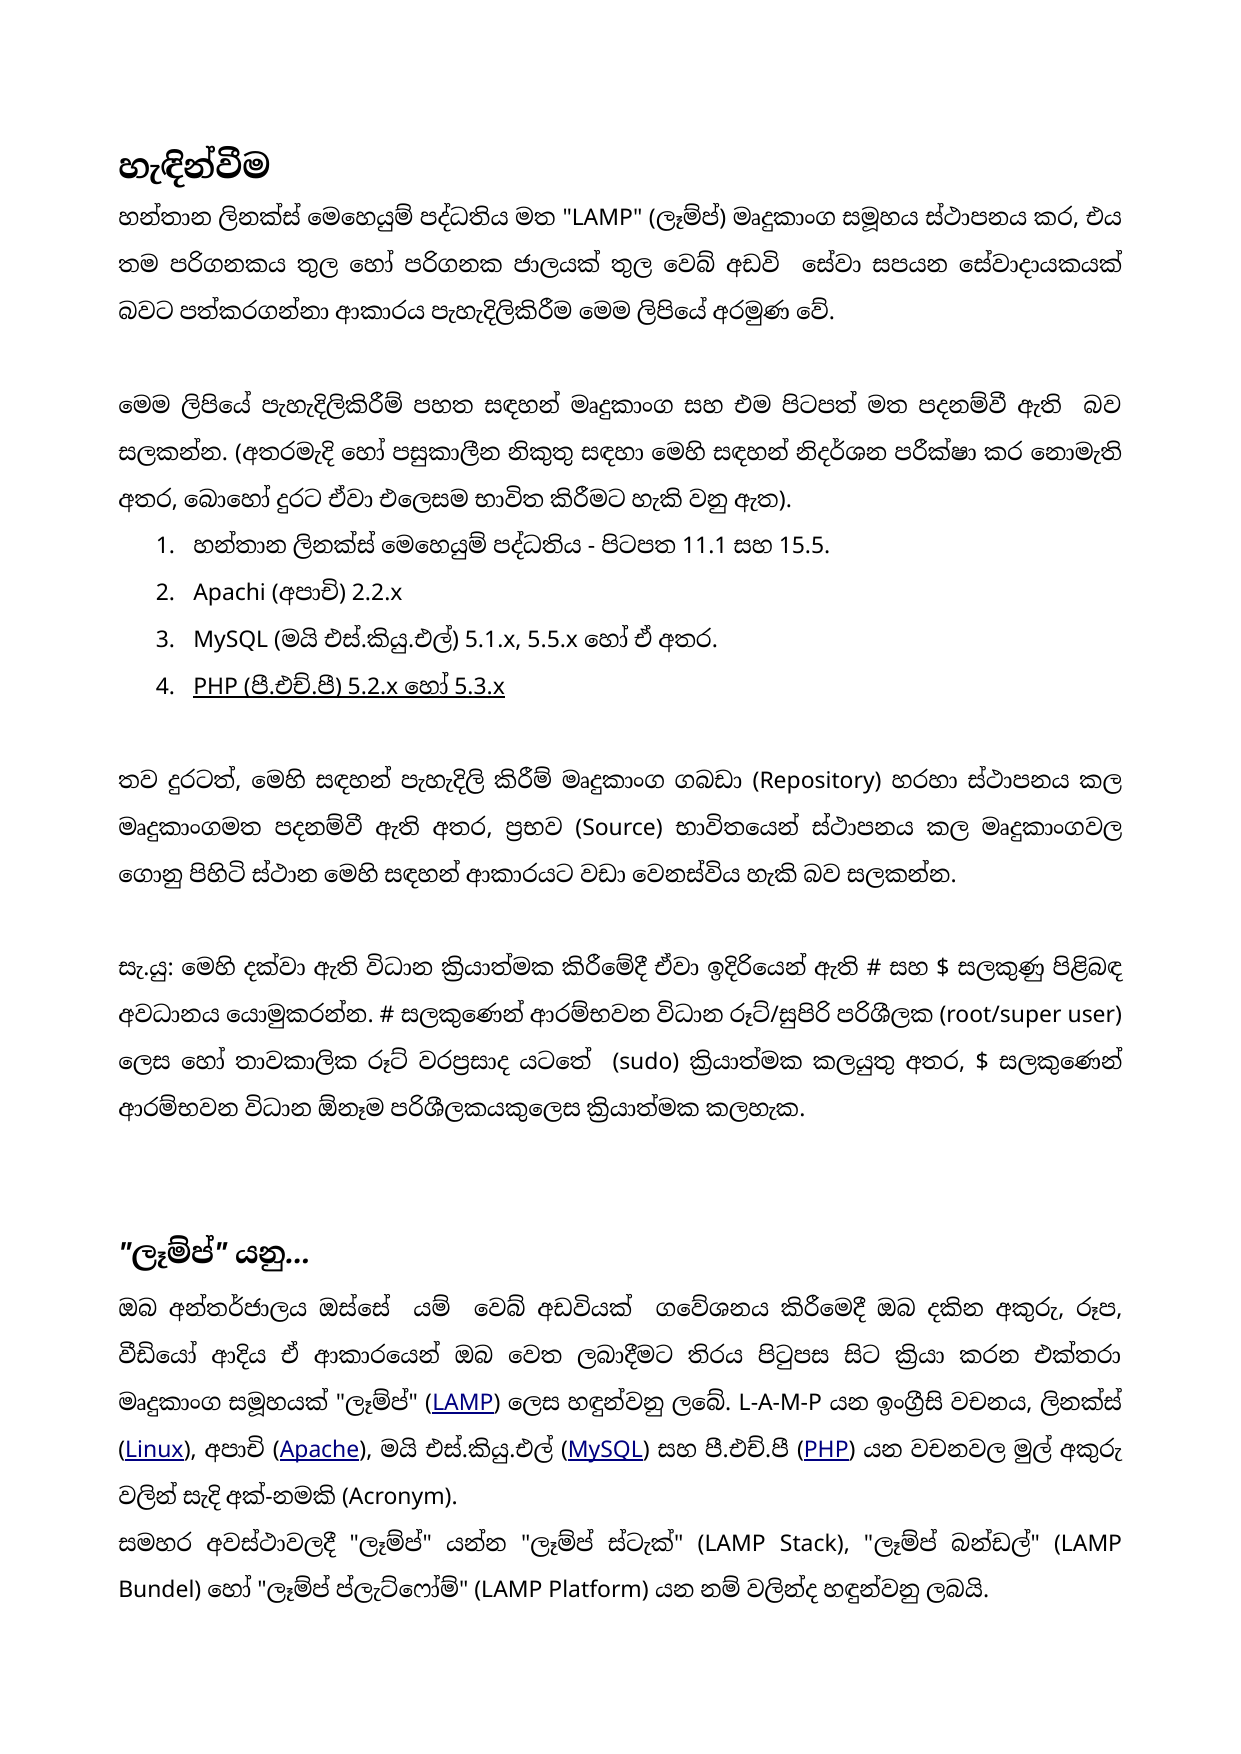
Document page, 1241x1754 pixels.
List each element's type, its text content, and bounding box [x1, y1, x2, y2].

text තව දුරටත්, මෙහි සඳහන් පැහැදිලි කිරීම් මෘදුකාංග ගබඩා (Repository) හරහා ස්ථාපනය කල මෘදුකාංගමත පදනම්වී ඇති අතර, ප්‍රභව (Source) භාවිතයෙන් ස්ථාපනය කල මෘදුකාංගවල ගොනු පිහිටි ස්ථාන මෙහි සඳහන් ආකාරයට වඩා වෙනස්විය හැකි බව සලකන්න. [118, 764, 1122, 889]
text හන්තාන ලිනක්ස් මෙහෙයුම් පද්ධතිය මත "LAMP" (ලෑම්ප්) මෘදුකාංග සමූහය ස්ථාපනය කර, එය තම පරිගනකය තුල හෝ පරිගනක ජාලයක් තුල වෙබ් අඩවි සේවා සපයන සේවාදායකයක් බවට පත්කරගන්නා ආකාරය පැහැදිලිකිරීම මෙම ලිපියේ අරමුණ වේ. [118, 201, 1122, 326]
subtitle හැඳින්වීම [118, 143, 1122, 189]
list හන්තාන ලිනක්ස් මෙහෙයුම් පද්ධතිය - පිටපත 11.1 සහ 15.5. [156, 529, 1122, 561]
text සැ.යු: මෙහි දක්වා ඇති විධාන ක්‍රියාත්මක කිරීමේදී ඒවා ඉදිරියෙන් ඇති # සහ $ සලකුණු පිළිබඳ අවධානය යොමුකරන්න. # සලකුණෙන් ආරම්භවන විධාන රූට්/සුපිරි පරිශීලක (root/super user) ලෙස හෝ තාවකාලික රූට් වරප්‍රසාද යටතේ (sudo) ක්‍රියාත්මක කලයුතු අතර, $ සලකුණෙන් ආරම්භවන විධාන ඕනෑම පරිශීලකයකුලෙස ක්‍රියාත්මක කලහැක. [118, 951, 1122, 1123]
list Apachi (අපාචි) 2.2.x [156, 576, 1122, 608]
text සමහර අවස්ථාවලදී "ලෑම්ප්" යන්න "ලෑම්ප් ස්ටැක්" (LAMP Stack), "ලෑම්ප් බන්ඩල්" (LAMP Bundel) හෝ "ලෑම්ප් ප්ලැට්ෆෝම්" (LAMP Platform) යන නම් වලින්ද හඳුන්වනු ලබයි. [118, 1526, 1122, 1604]
text ඔබ අන්තර්ජාලය ඔස්සේ යම් වෙබ් අඩවියක් ගවේශනය කිරීමෙදී ඔබ දකින අකුරු, රූප, වීඩියෝ ආදිය ඒ ආකාරයෙන් ඔබ වෙත ලබාදීමට තිරය පිටුපස සිට ක්‍රියා කරන එක්තරා මෘදුකාංග සමූහයක් "ලෑම්ප්" (LAMP) ලෙස හඳුන්වනු ලබේ. L-A-M-P යන ඉංග්‍රීසි වචනය, ලිනක්ස් (Linux), අපාචි (Apache), මයි එස්.කියු.එල් (MySQL) සහ පී.එච්.පී (PHP) යන වචනවල මුල් අකුරු වලින් සැදි අක්-නමකි (Acronym). [118, 1292, 1122, 1511]
text මෙම ලිපියේ පැහැදිලිකිරීම් පහත සඳහන් මෘදුකාංග සහ එම පිටපත් මත පදනම්වී ඇති බව සලකන්න. (අතරමැදි හෝ පසුකාලීන නිකුතු සඳහා මෙහි සඳහන් නිදර්ශන පරීක්ෂා කර නොමැති අතර, බොහෝ දුරට ඒවා එලෙසම භාවිත කිරීමට හැකි වනු ඇත). [118, 389, 1122, 514]
list PHP (පී.එච්.පී) 5.2.x හෝ 5.3.x [156, 670, 1122, 701]
subtitle "ලෑම්ප්" යනු... [118, 1233, 1122, 1272]
list MySQL (මයි එස්.කියු.එල්) 5.1.x, 5.5.x හෝ ඒ අතර. [156, 623, 1122, 654]
